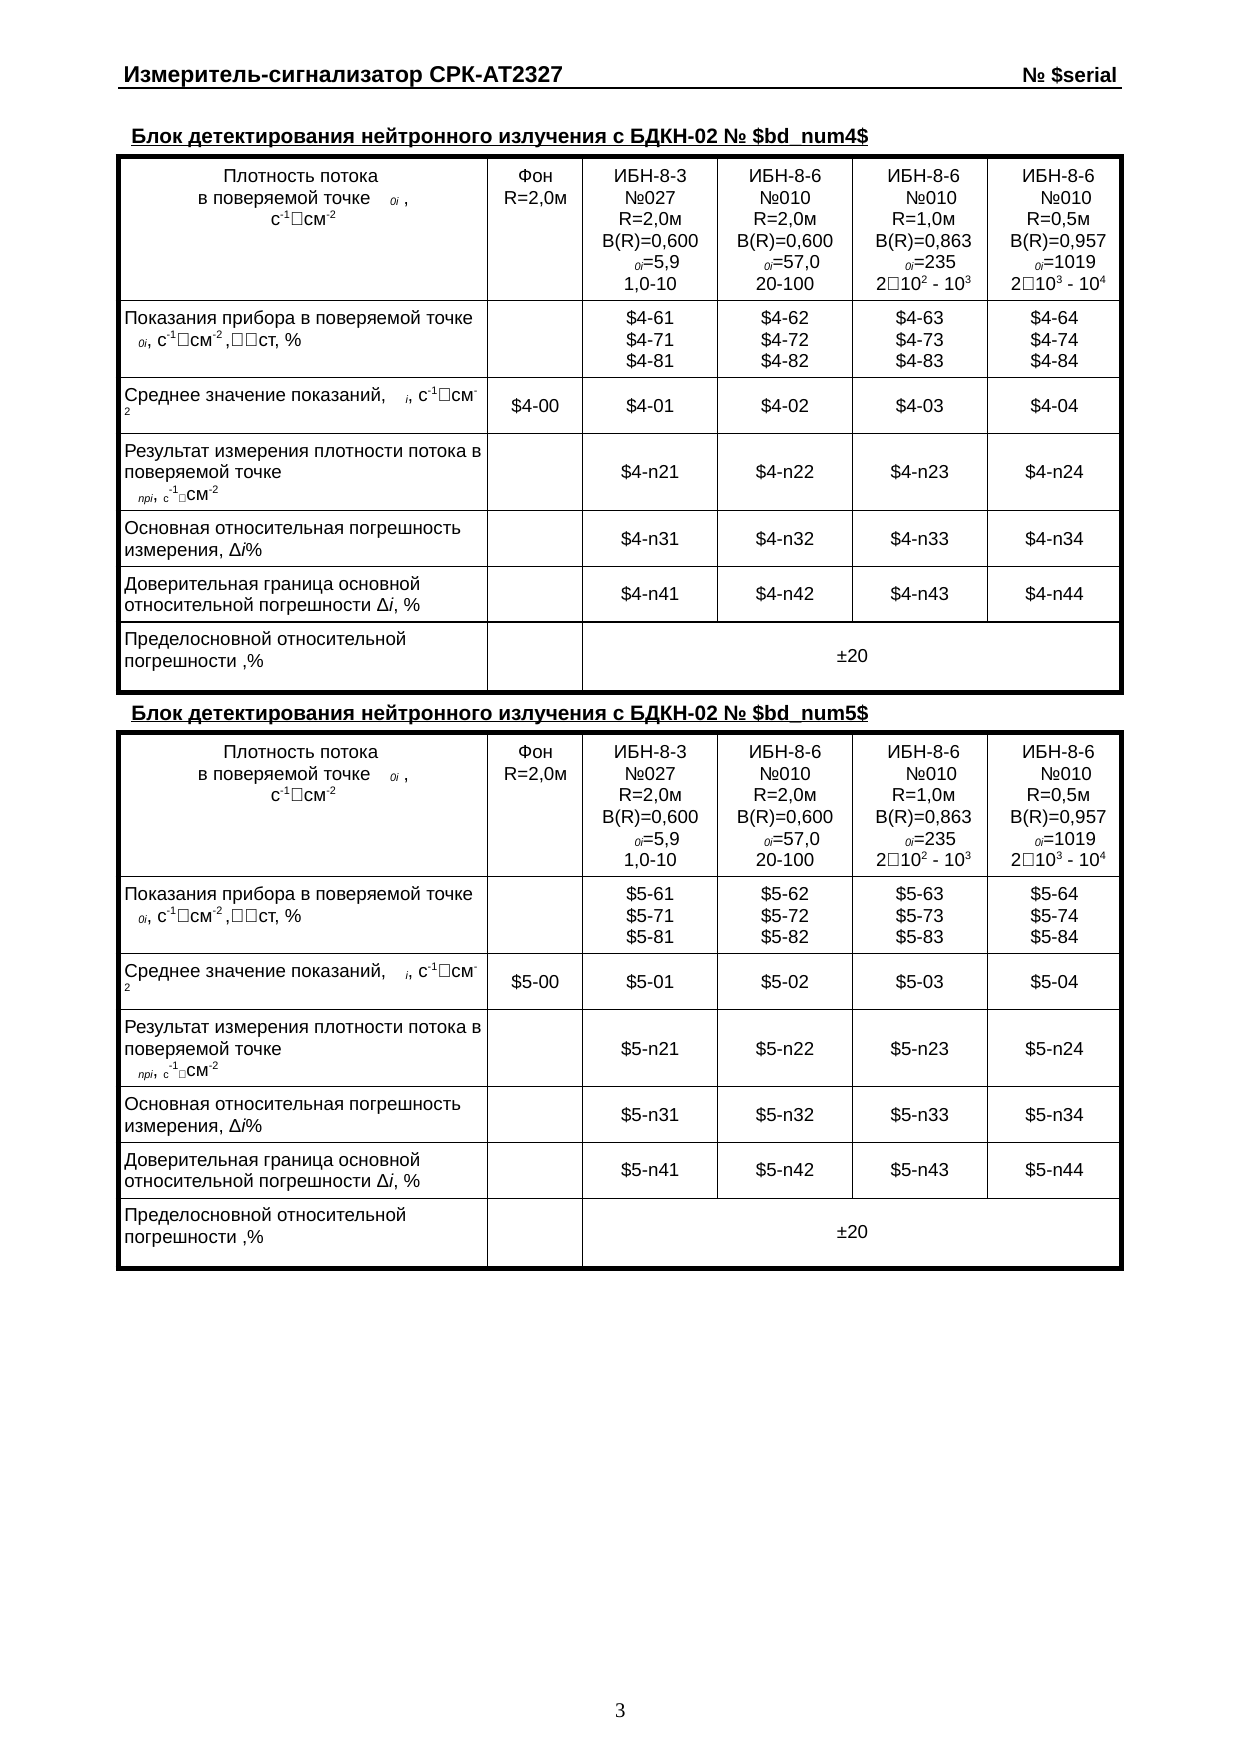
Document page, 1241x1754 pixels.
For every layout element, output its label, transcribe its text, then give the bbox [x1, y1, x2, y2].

table_cell $5-n41 [583, 1143, 717, 1197]
table_cell ИБН-8-6 №010 R=1,0м B(R)=0,863 0i=235 2102 - 103 [853, 159, 987, 300]
table_cell Показания прибора в поверяемой точке 0i, с-1см-2 ,ст, % [121, 877, 487, 953]
table_cell $5-n21 [583, 1010, 717, 1086]
table_cell ИБН-8-6 №010 R=0,5м B(R)=0,957 0i=1019 2103 - 104 [988, 735, 1119, 876]
table_cell $5-n24 [988, 1010, 1119, 1086]
table_cell $4-n42 [718, 567, 852, 621]
table_cell $4-03 [853, 378, 987, 433]
table_cell ИБН-8-3 №027 R=2,0м B(R)=0,600 0i=5,9 1,0-10 [583, 735, 717, 876]
table_cell $5-n42 [718, 1143, 852, 1197]
table_cell $5-03 [853, 954, 987, 1009]
table_cell $4-62 $4-72 $4-82 [718, 301, 852, 377]
table_cell $5-n44 [988, 1143, 1119, 1197]
table_cell $5-n33 [853, 1087, 987, 1142]
table_cell $5-n23 [853, 1010, 987, 1086]
table_cell $5-63 $5-73 $5-83 [853, 877, 987, 953]
table_cell [488, 1087, 582, 1142]
table_cell $5-n34 [988, 1087, 1119, 1142]
table_cell $4-64 $4-74 $4-84 [988, 301, 1119, 377]
table_cell ±20 [583, 1199, 1119, 1266]
table_cell $5-62 $5-72 $5-82 [718, 877, 852, 953]
table_cell $5-n43 [853, 1143, 987, 1197]
table_cell $4-04 [988, 378, 1119, 433]
table_cell $4-n34 [988, 511, 1119, 566]
table_cell [488, 301, 582, 377]
table_cell ИБН-8-3 №027 R=2,0м B(R)=0,600 0i=5,9 1,0-10 [583, 159, 717, 300]
table_cell $5-n22 [718, 1010, 852, 1086]
table_cell $5-02 [718, 954, 852, 1009]
table_cell [488, 623, 582, 689]
table_cell $4-n24 [988, 434, 1119, 510]
table_cell Плотность потока в поверяемой точке 0i , с-1см-2 [121, 735, 487, 876]
table_cell [488, 1143, 582, 1197]
table_cell [488, 511, 582, 566]
table_cell $4-n44 [988, 567, 1119, 621]
table_cell Пределосновной относительной погрешности ,% [121, 1199, 487, 1266]
table_cell ИБН-8-6 №010 R=0,5м B(R)=0,957 0i=1019 2103 - 104 [988, 159, 1119, 300]
table_cell $5-01 [583, 954, 717, 1009]
table_cell $4-n31 [583, 511, 717, 566]
table_cell $4-63 $4-73 $4-83 [853, 301, 987, 377]
table_cell $4-61 $4-71 $4-81 [583, 301, 717, 377]
table_cell $4-00 [488, 378, 582, 433]
table_cell Показания прибора в поверяемой точке 0i, с-1см-2 ,ст, % [121, 301, 487, 377]
table_cell $4-02 [718, 378, 852, 433]
table_cell Доверительная граница основной относительной погрешности Δi, % [121, 1143, 487, 1197]
table_cell Основная относительная погрешность измерения, Δi% [121, 511, 487, 566]
table_cell Среднее значение показаний, i, с-1см-2 [121, 954, 487, 1009]
table_cell $5-n31 [583, 1087, 717, 1142]
table_cell ±20 [583, 623, 1119, 689]
table_cell $4-n22 [718, 434, 852, 510]
table_cell $4-n23 [853, 434, 987, 510]
table_cell Плотность потока в поверяемой точке 0i , с-1см-2 [121, 159, 487, 300]
table_cell [488, 434, 582, 510]
table_cell [488, 567, 582, 621]
table_cell $4-n43 [853, 567, 987, 621]
table_cell Среднее значение показаний, i, с-1см-2 [121, 378, 487, 433]
table_cell [488, 1010, 582, 1086]
table_cell $4-01 [583, 378, 717, 433]
table_cell [488, 877, 582, 953]
table_cell Фон R=2,0м [488, 735, 582, 876]
table_cell $5-n32 [718, 1087, 852, 1142]
table_cell Пределосновной относительной погрешности ,% [121, 623, 487, 689]
table_cell Результат измерения плотности потока в поверяемой точке npi, с-1см-2 [121, 434, 487, 510]
table_cell $5-00 [488, 954, 582, 1009]
table_cell Результат измерения плотности потока в поверяемой точке npi, с-1см-2 [121, 1010, 487, 1086]
table_cell Доверительная граница основной относительной погрешности Δi, % [121, 567, 487, 621]
table_cell ИБН-8-6 №010 R=2,0м B(R)=0,600 0i=57,0 20-100 [718, 735, 852, 876]
table_cell [488, 1199, 582, 1266]
table_header Блок детектирования нейтронного излучения с БДКН-02 № $bd_num5$ [118, 695, 1122, 730]
table_cell $4-n41 [583, 567, 717, 621]
table_header Блок детектирования нейтронного излучения с БДКН-02 № $bd_num4$ [118, 119, 1122, 154]
table_cell $4-n33 [853, 511, 987, 566]
table_cell $5-64 $5-74 $5-84 [988, 877, 1119, 953]
table_cell $5-61 $5-71 $5-81 [583, 877, 717, 953]
table_cell Фон R=2,0м [488, 159, 582, 300]
table_cell ИБН-8-6 №010 R=2,0м B(R)=0,600 0i=57,0 20-100 [718, 159, 852, 300]
table_cell Основная относительная погрешность измерения, Δi% [121, 1087, 487, 1142]
table_cell ИБН-8-6 №010 R=1,0м B(R)=0,863 0i=235 2102 - 103 [853, 735, 987, 876]
table_cell $5-04 [988, 954, 1119, 1009]
table_cell $4-n21 [583, 434, 717, 510]
table_cell $4-n32 [718, 511, 852, 566]
